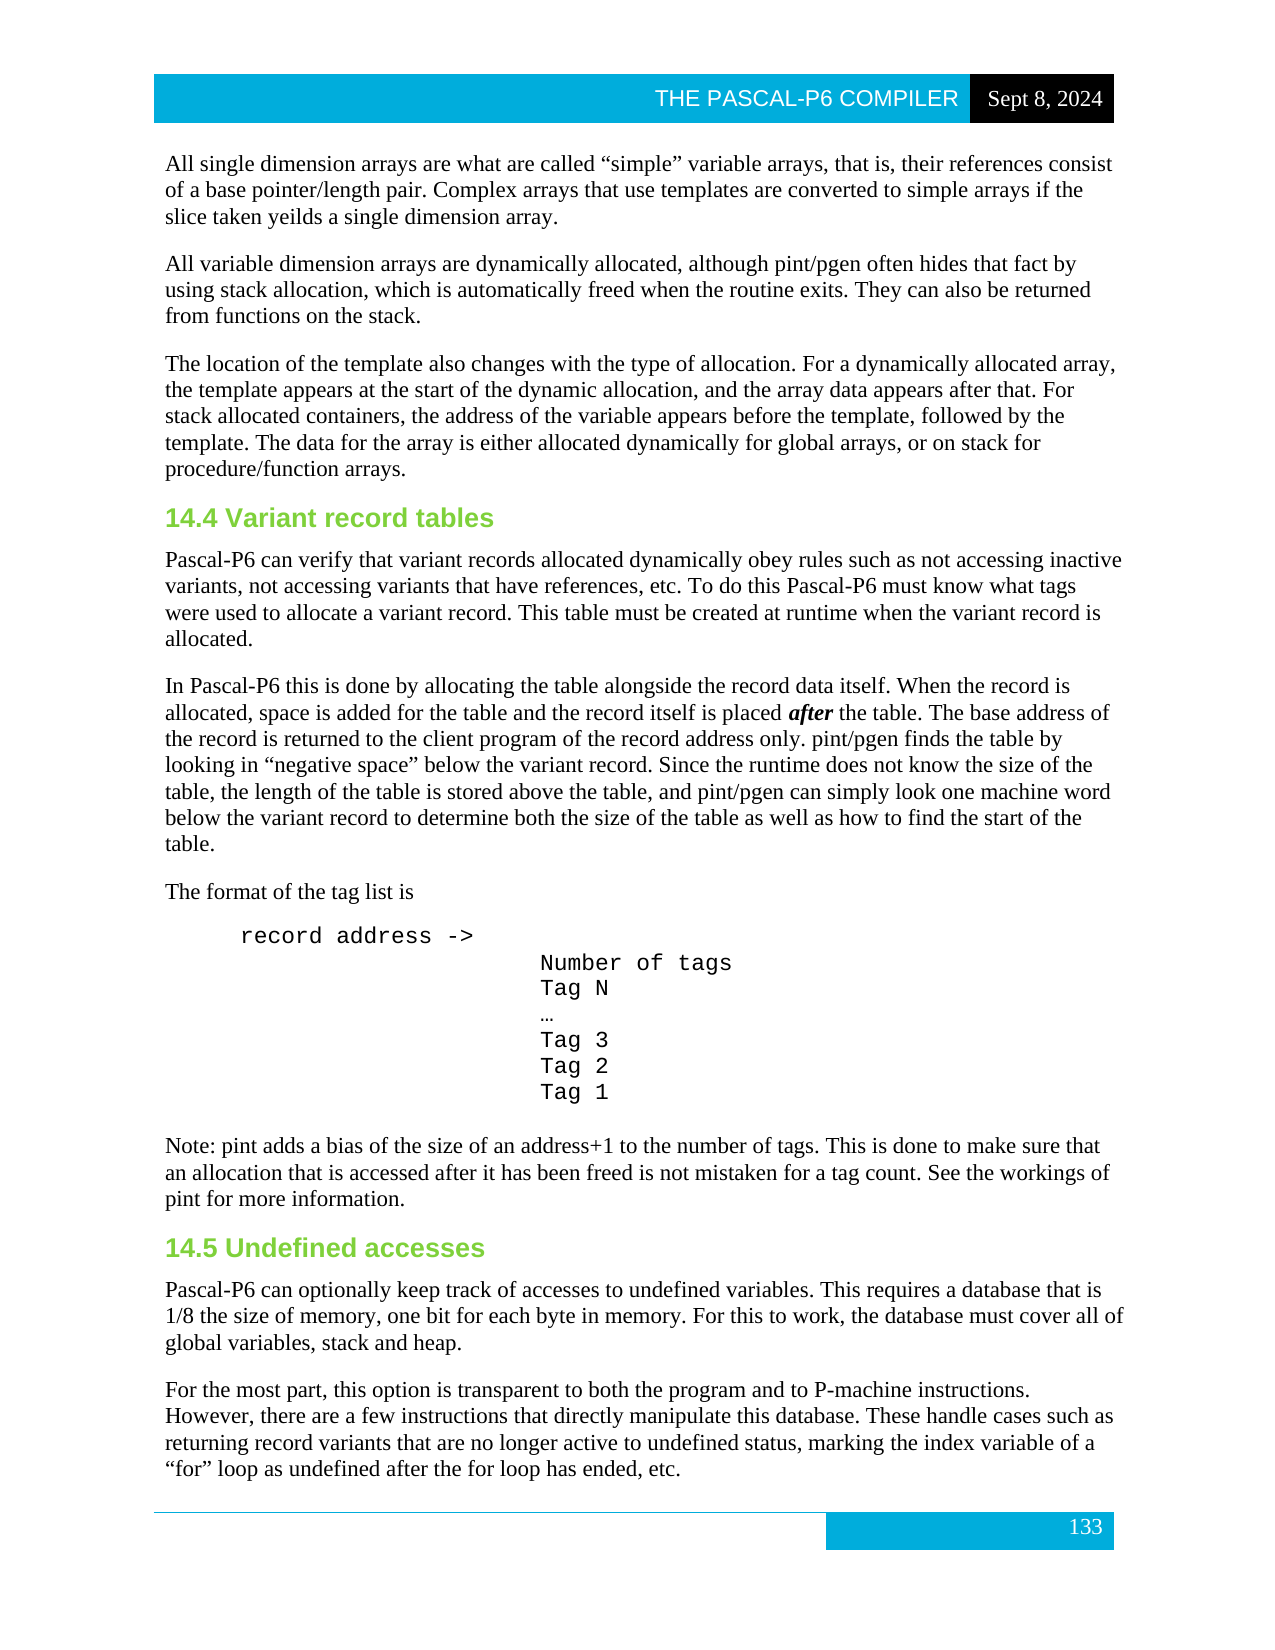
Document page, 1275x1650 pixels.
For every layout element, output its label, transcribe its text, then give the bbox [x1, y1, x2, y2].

text Tag N [165, 977, 1125, 1003]
text Number of tags [165, 951, 1125, 977]
text … [165, 1003, 1125, 1029]
text Tag 3 [165, 1029, 1125, 1054]
text Tag 2 [165, 1054, 1125, 1081]
text In Pascal-P6 this is done by allocating the table alongside the record data itself. When the record is allocated, space is added for the table and the record itself is placed after the table. The base address of the record is returned to the client program of the record address only. pint/pgen finds the table by looking in “negative space” below the variant record. Since the runtime does not know the size of the table, the length of the table is stored above the table, and pint/pgen can simply look one machine word below the variant record to determine both the size of the table as well as how to find the start of the table. [165, 672, 1125, 857]
text For the most part, this option is transparent to both the program and to P-machine instructions. However, there are a few instructions that directly manipulate this database. These handle cases such as returning record variants that are no longer active to undefined status, marking the index variable of a “for” loop as undefined after the for loop has ended, etc. [165, 1376, 1125, 1481]
text Tag 1 [165, 1081, 1125, 1106]
subtitle Undefined accesses [165, 1232, 1125, 1263]
text All single dimension arrays are what are called “simple” variable arrays, that is, their references consist of a base pointer/length pair. Complex arrays that use templates are converted to simple arrays if the slice taken yeilds a single dimension array. [165, 150, 1125, 229]
text The format of the tag list is [165, 878, 1125, 904]
text Note: pint adds a bias of the size of an address+1 to the number of tags. This is done to make sure that an allocation that is accessed after it has been freed is not mistaken for a tag count. See the workings of pint for more information. [165, 1132, 1125, 1211]
text record address -> [165, 925, 1125, 951]
text Pascal-P6 can optionally keep track of accesses to undefined variables. This requires a database that is 1/8 the size of memory, one bit for each byte in memory. For this to work, the database must cover all of global variables, stack and heap. [165, 1276, 1125, 1355]
subtitle Variant record tables [165, 502, 1125, 534]
text All variable dimension arrays are dynamically allocated, although pint/pgen often hides that fact by using stack allocation, which is automatically freed when the routine exits. They can also be returned from functions on the stack. [165, 250, 1125, 329]
text Pascal-P6 can verify that variant records allocated dynamically obey rules such as not accessing inactive variants, not accessing variants that have references, etc. To do this Pascal-P6 must know what tags were used to allocate a variant record. This table must be created at runtime when the variant record is allocated. [165, 546, 1125, 652]
text The location of the template also changes with the type of allocation. For a dynamically allocated array, the template appears at the start of the dynamic allocation, and the array data appears after that. For stack allocated containers, the address of the variable appears before the template, followed by the template. The data for the array is either allocated dynamically for global arrays, or on stack for procedure/function arrays. [165, 350, 1125, 482]
